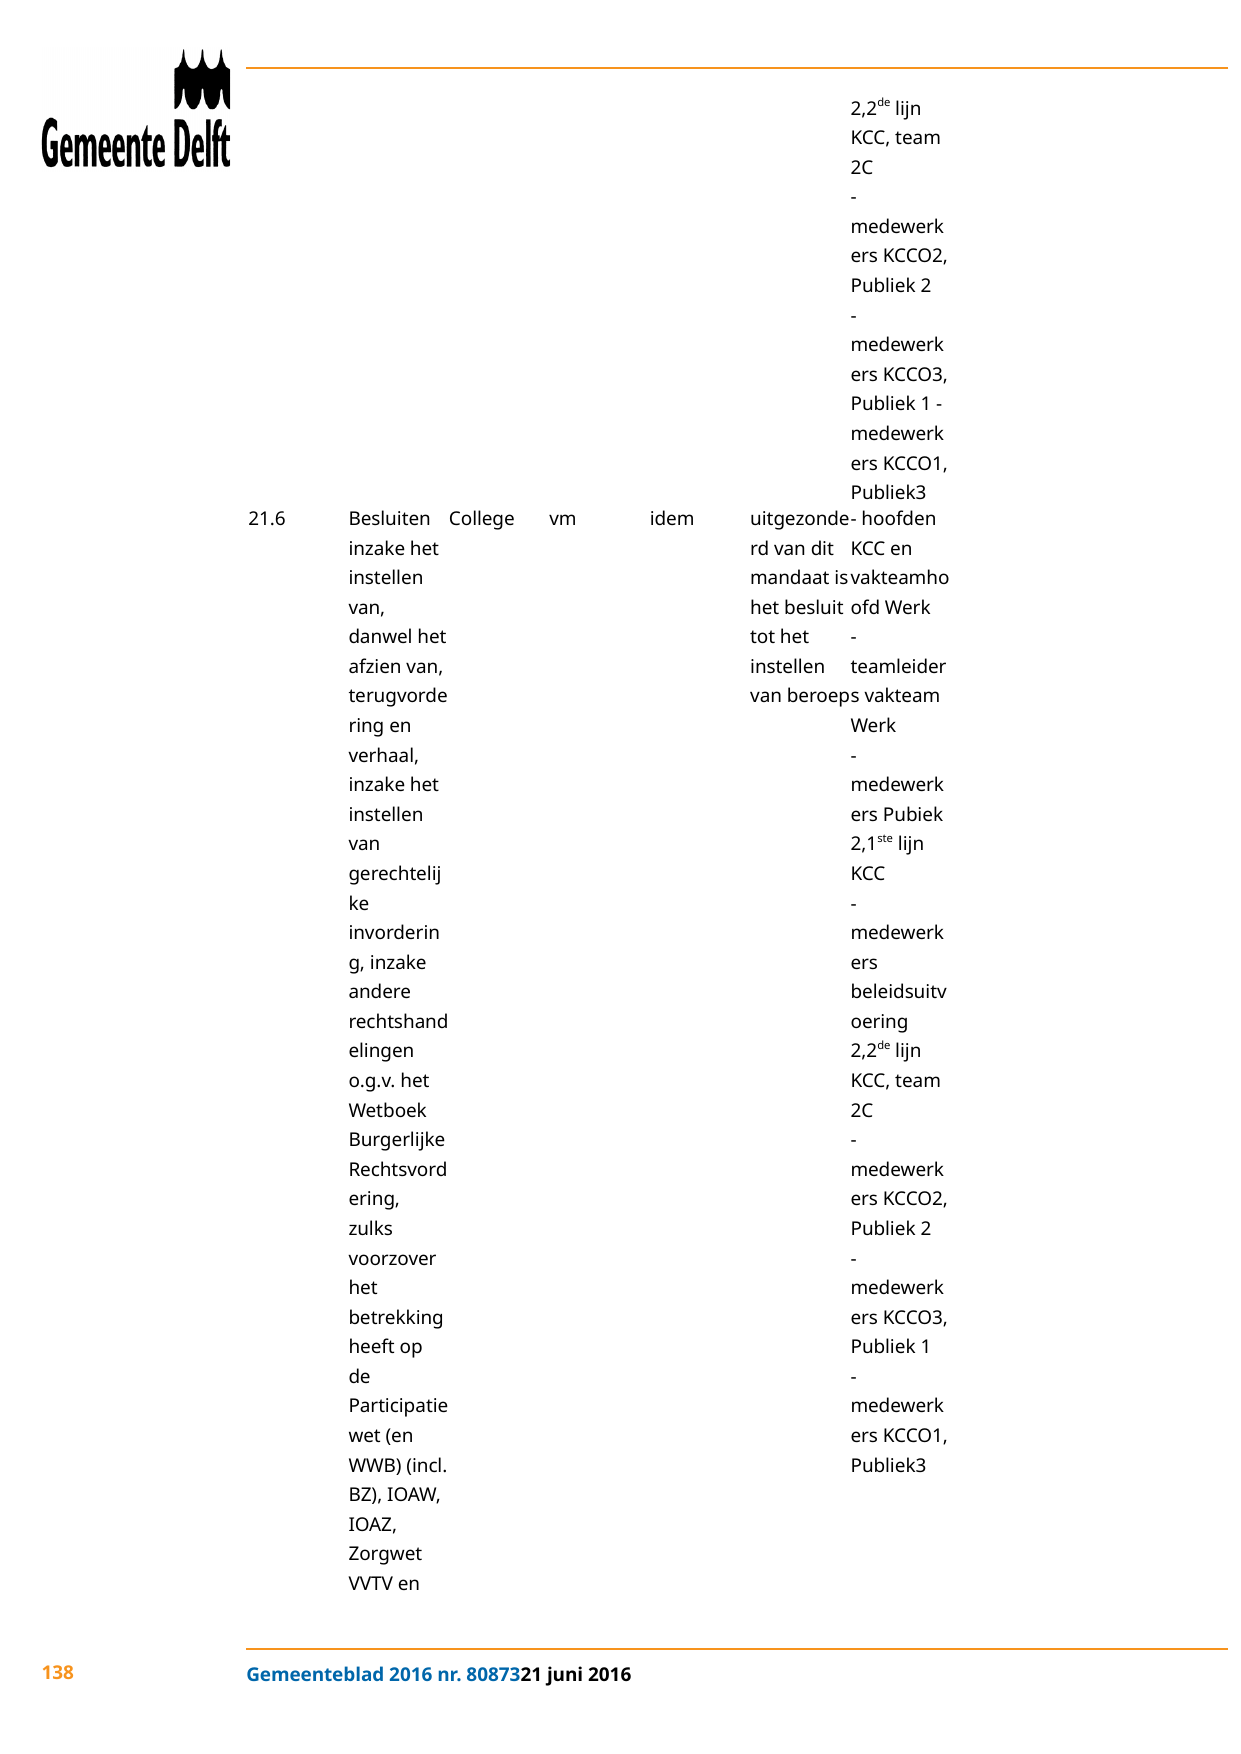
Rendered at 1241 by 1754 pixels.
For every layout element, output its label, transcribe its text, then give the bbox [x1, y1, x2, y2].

picture [41, 47, 231, 172]
table_cell 21.6 [248, 505, 348, 1596]
table_cell [750, 95, 850, 505]
table_cell [549, 95, 649, 505]
table_cell [650, 95, 750, 505]
table_cell vm [549, 505, 649, 1596]
table_cell - hoofden KCC en vakteamhoofd Werk - teamleiders vakteam Werk - medewerkers Pubiek 2,1ste lijn KCC - medewerkers beleidsuitvoering 2,2de lijn KCC, team 2C - medewerkers KCCO2, Publiek 2 - medewerkers KCCO3, Publiek 1 - medewerkers KCCO1, Publiek3 [850, 505, 951, 1596]
table_cell [248, 95, 348, 505]
table_cell [449, 95, 549, 505]
table_cell Besluiten inzake het instellen van, danwel het afzien van, terugvordering en verhaal, inzake het instellen van gerechtelijke invordering, inzake andere rechtshandelingen o.g.v. het Wetboek Burgerlijke Rechtsvordering, zulks voorzover het betrekking heeft op de Participatiewet (en WWB) (incl. BZ), IOAW, IOAZ, Zorgwet VVTV en [348, 505, 449, 1596]
table_cell 2,2de lijn KCC, team 2C - medewerkers KCCO2, Publiek 2 - medewerkers KCCO3, Publiek 1 - medewerkers KCCO1, Publiek3 [850, 95, 951, 505]
table_cell uitgezonderd van dit mandaat is het besluit tot het instellen van beroep [750, 505, 850, 1596]
table_cell College [449, 505, 549, 1596]
table_cell [348, 95, 449, 505]
table_cell idem [650, 505, 750, 1596]
